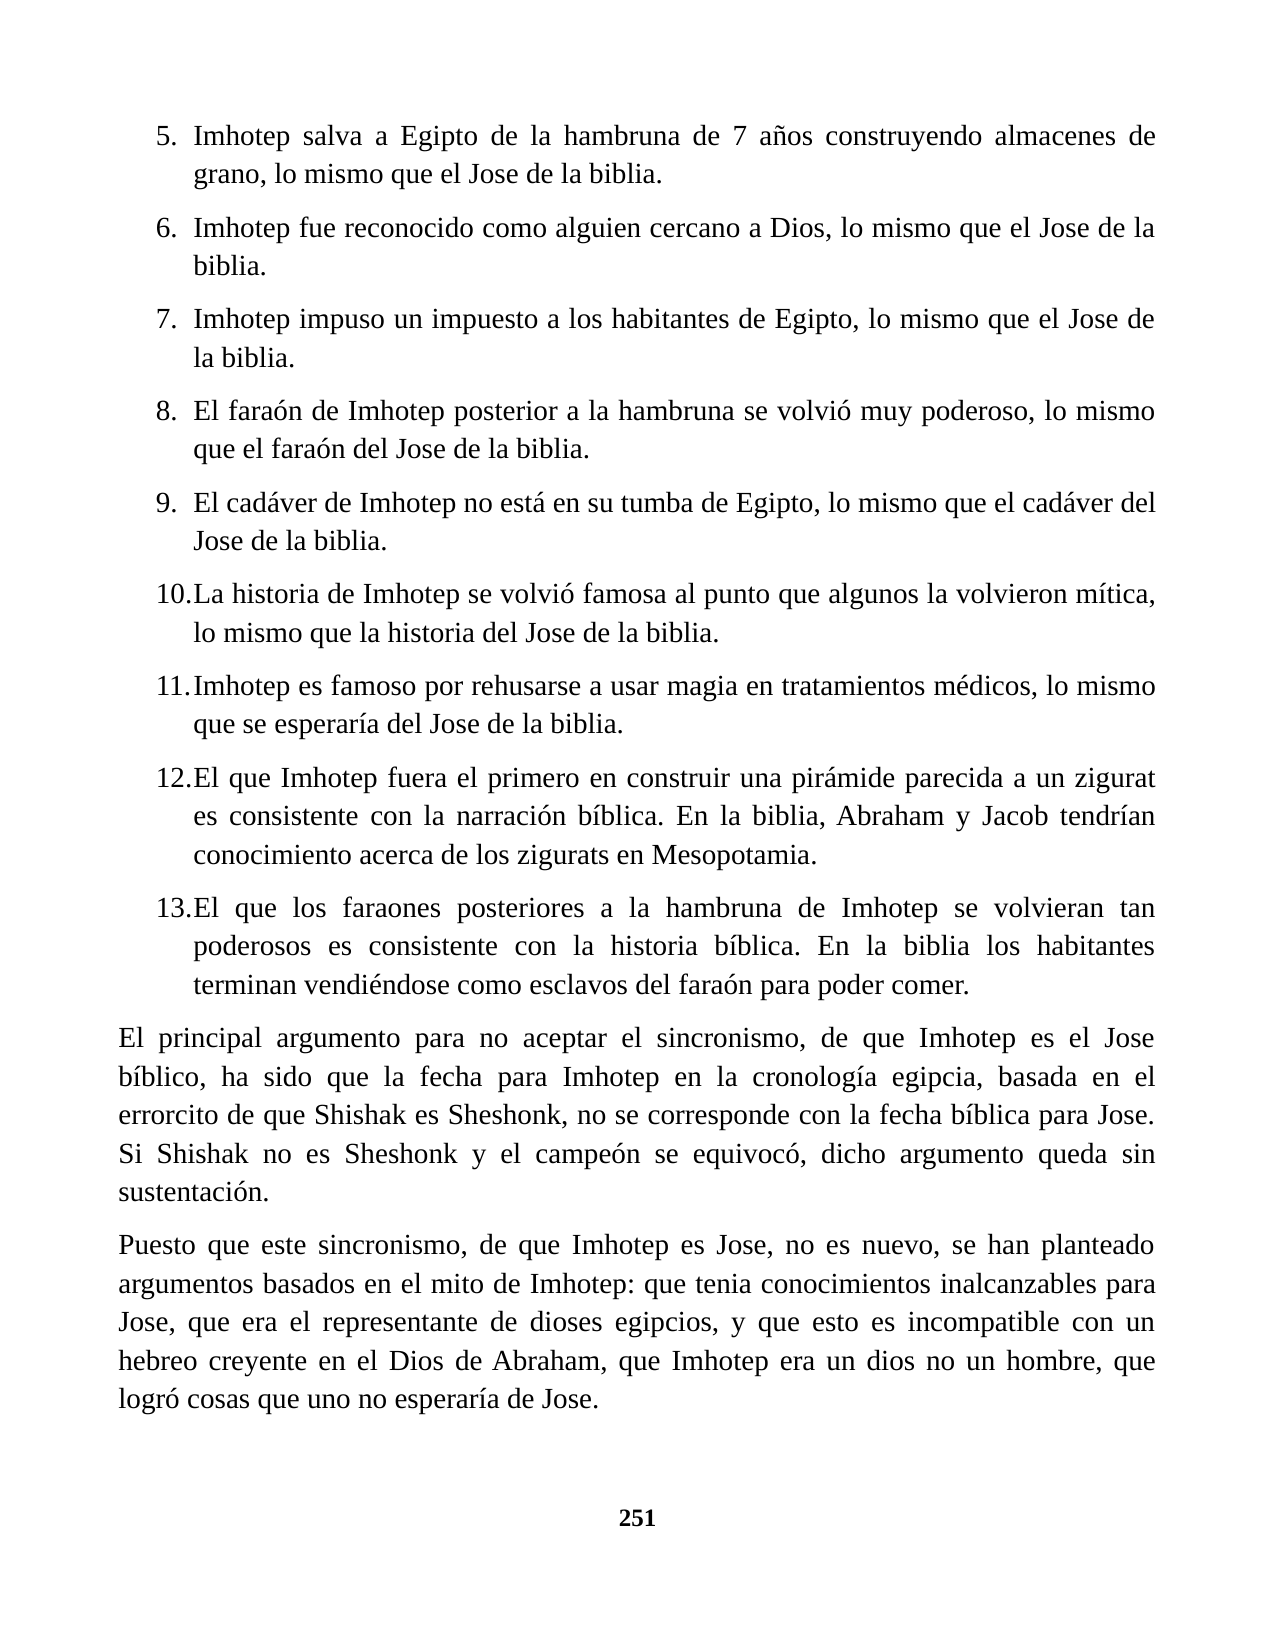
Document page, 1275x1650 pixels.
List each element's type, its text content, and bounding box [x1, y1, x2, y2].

list El que los faraones posteriores a la hambruna de Imhotep se volvieran tan poderosos es consistente con la historia bíblica. En la biblia los habitantes terminan vendiéndose como esclavos del faraón para poder comer. [156, 890, 1157, 1001]
list Imhotep salva a Egipto de la hambruna de 7 años construyendo almacenes de grano, lo mismo que el Jose de la biblia. [156, 118, 1157, 190]
text Puesto que este sincronismo, de que Imhotep es Jose, no es nuevo, se han planteado argumentos basados en el mito de Imhotep: que tenia conocimientos inalcanzables para Jose, que era el representante de dioses egipcios, y que esto es incompatible con un hebreo creyente en el Dios de Abraham, que Imhotep era un dios no un hombre, que logró cosas que uno no esperaría de Jose. [118, 1227, 1157, 1415]
list El que Imhotep fuera el primero en construir una pirámide parecida a un zigurat es consistente con la narración bíblica. En la biblia, Abraham y Jacob tendrían conocimiento acerca de los zigurats en Mesopotamia. [156, 760, 1157, 870]
list Imhotep fue reconocido como alguien cercano a Dios, lo mismo que el Jose de la biblia. [156, 210, 1157, 282]
list El faraón de Imhotep posterior a la hambruna se volvió muy poderoso, lo mismo que el faraón del Jose de la biblia. [156, 393, 1157, 465]
text El principal argumento para no aceptar el sincronismo, de que Imhotep es el Jose bíblico, ha sido que la fecha para Imhotep en la cronología egipcia, basada en el errorcito de que Shishak es Sheshonk, no se corresponde con la fecha bíblica para Jose. Si Shishak no es Sheshonk y el campeón se equivocó, dicho argumento queda sin sustentación. [118, 1020, 1157, 1208]
list La historia de Imhotep se volvió famosa al punto que algunos la volvieron mítica, lo mismo que la historia del Jose de la biblia. [156, 576, 1157, 648]
list Imhotep impuso un impuesto a los habitantes de Egipto, lo mismo que el Jose de la biblia. [156, 301, 1157, 373]
list Imhotep es famoso por rehusarse a usar magia en tratamientos médicos, lo mismo que se esperaría del Jose de la biblia. [156, 668, 1157, 740]
list El cadáver de Imhotep no está en su tumba de Egipto, lo mismo que el cadáver del Jose de la biblia. [156, 485, 1157, 557]
